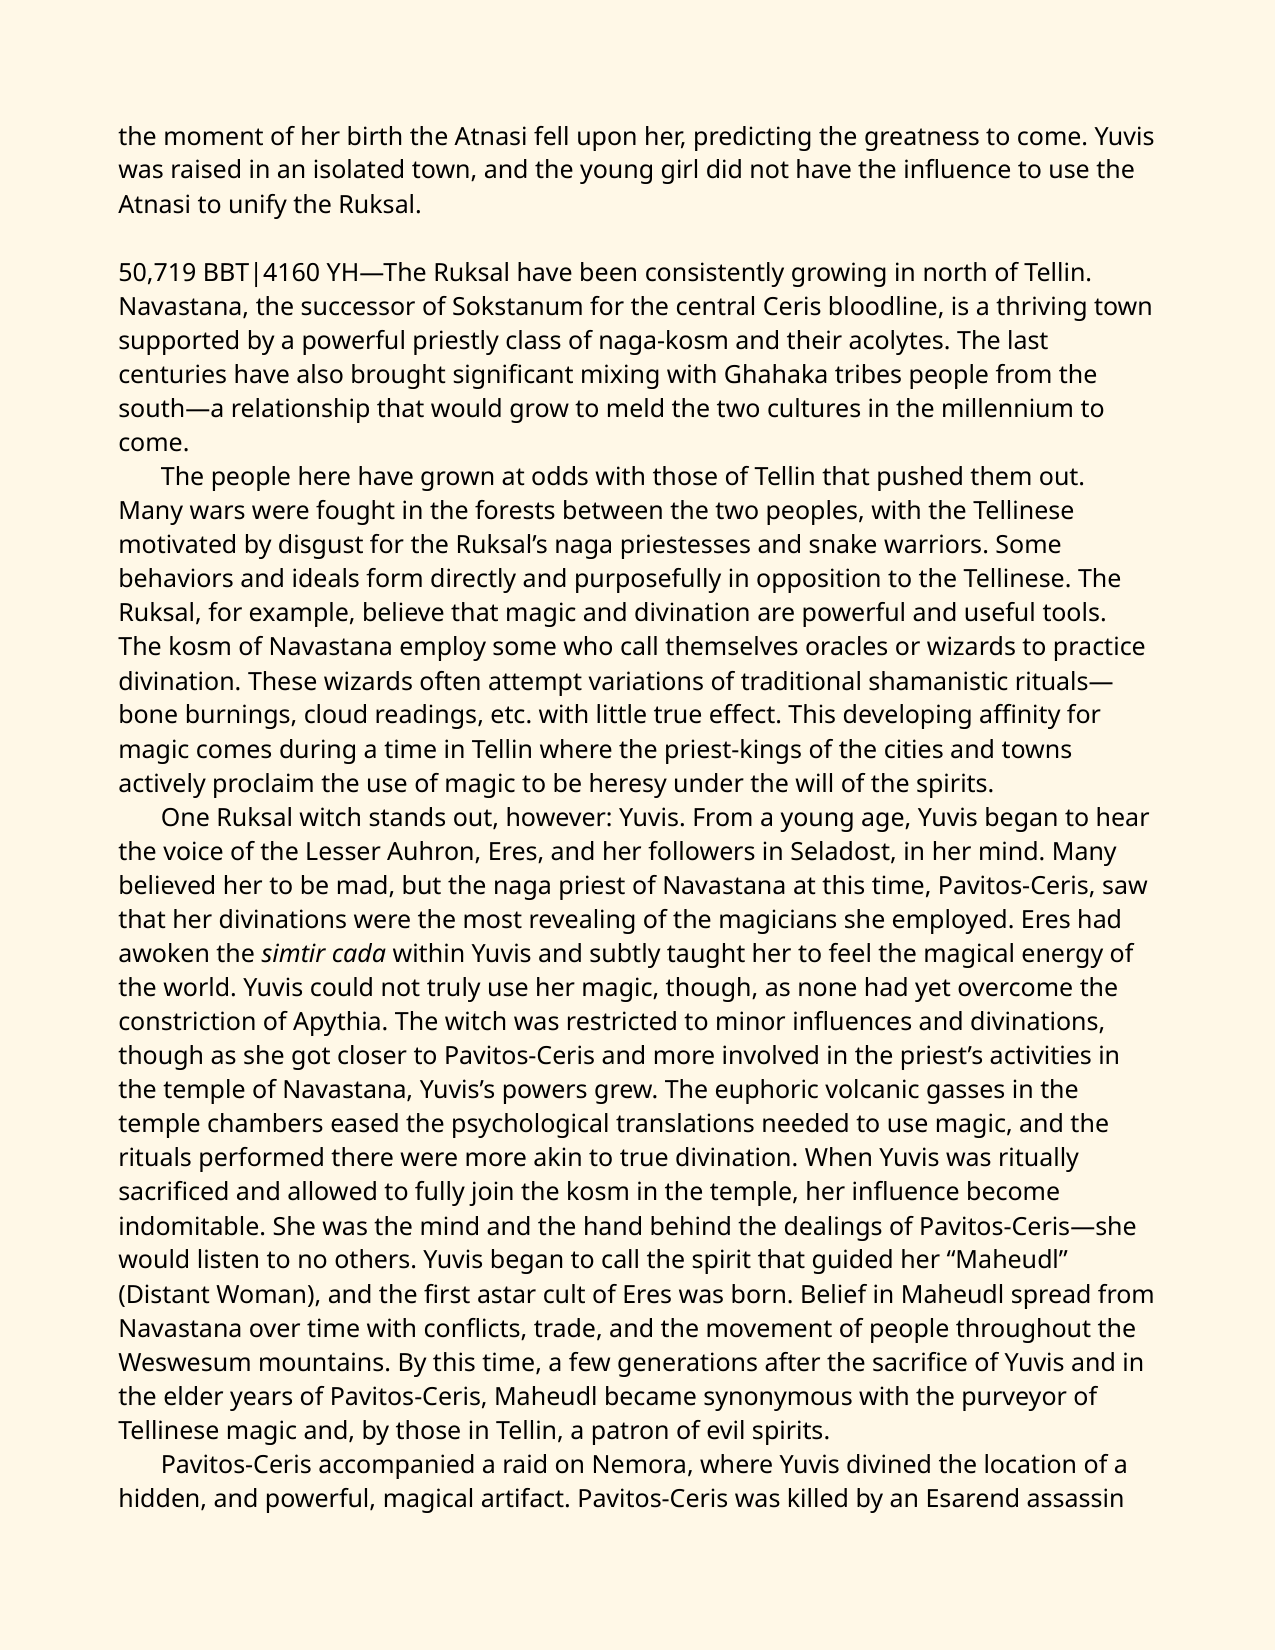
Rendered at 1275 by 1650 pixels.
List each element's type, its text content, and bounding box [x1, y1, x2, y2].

text the moment of her birth the Atnasi fell upon her, predicting the greatness to come. Yuvis was raised in an isolated town, and the young girl did not have the influence to use the Atnasi to unify the Ruksal. [118, 118, 1157, 220]
text 50,719 BBT|4160 YH—The Ruksal have been consistently growing in north of Tellin. Navastana, the successor of Sokstanum for the central Ceris bloodline, is a thriving town supported by a powerful priestly class of naga-kosm and their acolytes. The last centuries have also brought significant mixing with Ghahaka tribes people from the south—a relationship that would grow to meld the two cultures in the millennium to come. [118, 254, 1157, 459]
text One Ruksal witch stands out, however: Yuvis. From a young age, Yuvis began to hear the voice of the Lesser Auhron, Eres, and her followers in Seladost, in her mind. Many believed her to be mad, but the naga priest of Navastana at this time, Pavitos-Ceris, saw that her divinations were the most revealing of the magicians she employed. Eres had awoken the simtir cada within Yuvis and subtly taught her to feel the magical energy of the world. Yuvis could not truly use her magic, though, as none had yet overcome the constriction of Apythia. The witch was restricted to minor influences and divinations, though as she got closer to Pavitos-Ceris and more involved in the priest’s activities in the temple of Navastana, Yuvis’s powers grew. The euphoric volcanic gasses in the temple chambers eased the psychological translations needed to use magic, and the rituals performed there were more akin to true divination. When Yuvis was ritually sacrificed and allowed to fully join the kosm in the temple, her influence become indomitable. She was the mind and the hand behind the dealings of Pavitos-Ceris—she would listen to no others. Yuvis began to call the spirit that guided her “Maheudl” (Distant Woman), and the first astar cult of Eres was born. Belief in Maheudl spread from Navastana over time with conflicts, trade, and the movement of people throughout the Weswesum mountains. By this time, a few generations after the sacrifice of Yuvis and in the elder years of Pavitos-Ceris, Maheudl became synonymous with the purveyor of Tellinese magic and, by those in Tellin, a patron of evil spirits. [118, 799, 1157, 1447]
text The people here have grown at odds with those of Tellin that pushed them out. Many wars were fought in the forests between the two peoples, with the Tellinese motivated by disgust for the Ruksal’s naga priestesses and snake warriors. Some behaviors and ideals form directly and purposefully in opposition to the Tellinese. The Ruksal, for example, believe that magic and divination are powerful and useful tools. The kosm of Navastana employ some who call themselves oracles or wizards to practice divination. These wizards often attempt variations of traditional shamanistic rituals—bone burnings, cloud readings, etc. with little true effect. This developing affinity for magic comes during a time in Tellin where the priest-kings of the cities and towns actively proclaim the use of magic to be heresy under the will of the spirits. [118, 459, 1157, 799]
text Pavitos-Ceris accompanied a raid on Nemora, where Yuvis divined the location of a hidden, and powerful, magical artifact. Pavitos-Ceris was killed by an Esarend assassin [118, 1447, 1157, 1515]
